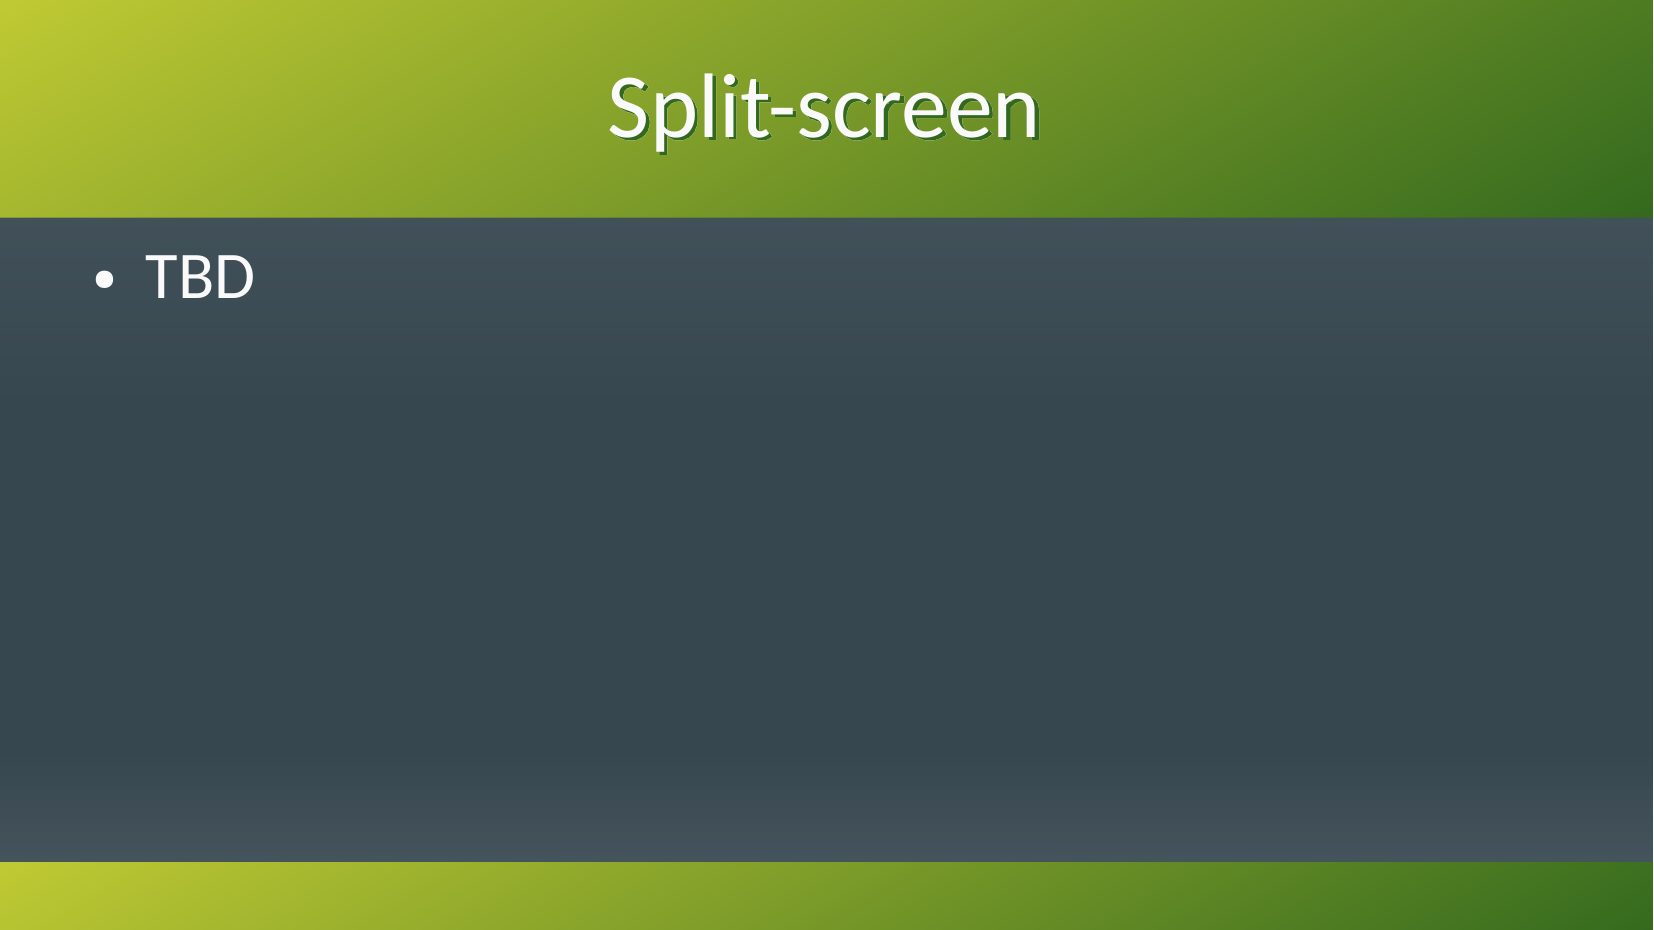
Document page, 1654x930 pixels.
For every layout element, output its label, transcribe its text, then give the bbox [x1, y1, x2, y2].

list TBD [74, 248, 1575, 825]
title Split-screen [74, 37, 1575, 193]
